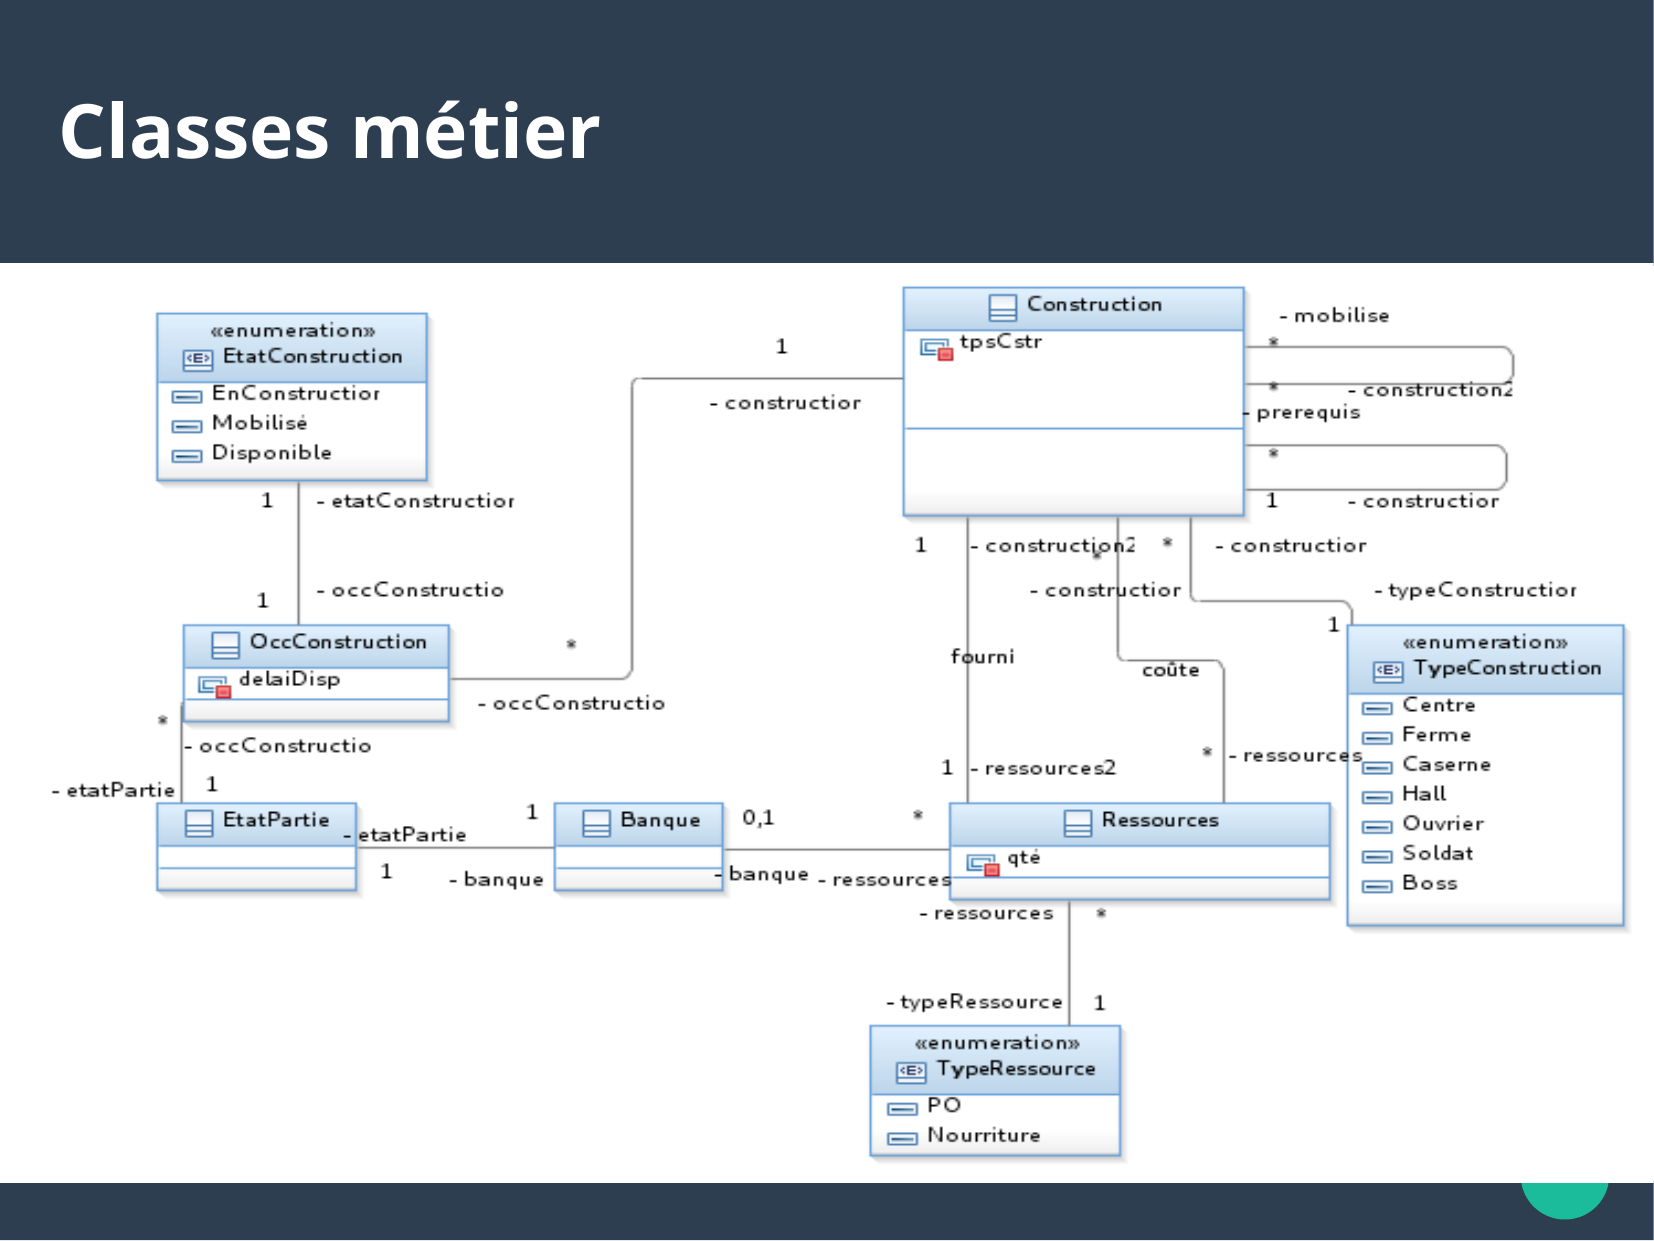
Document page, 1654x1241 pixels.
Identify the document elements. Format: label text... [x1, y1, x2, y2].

picture [0, 263, 1654, 1183]
title Classes métier [59, 49, 1595, 207]
